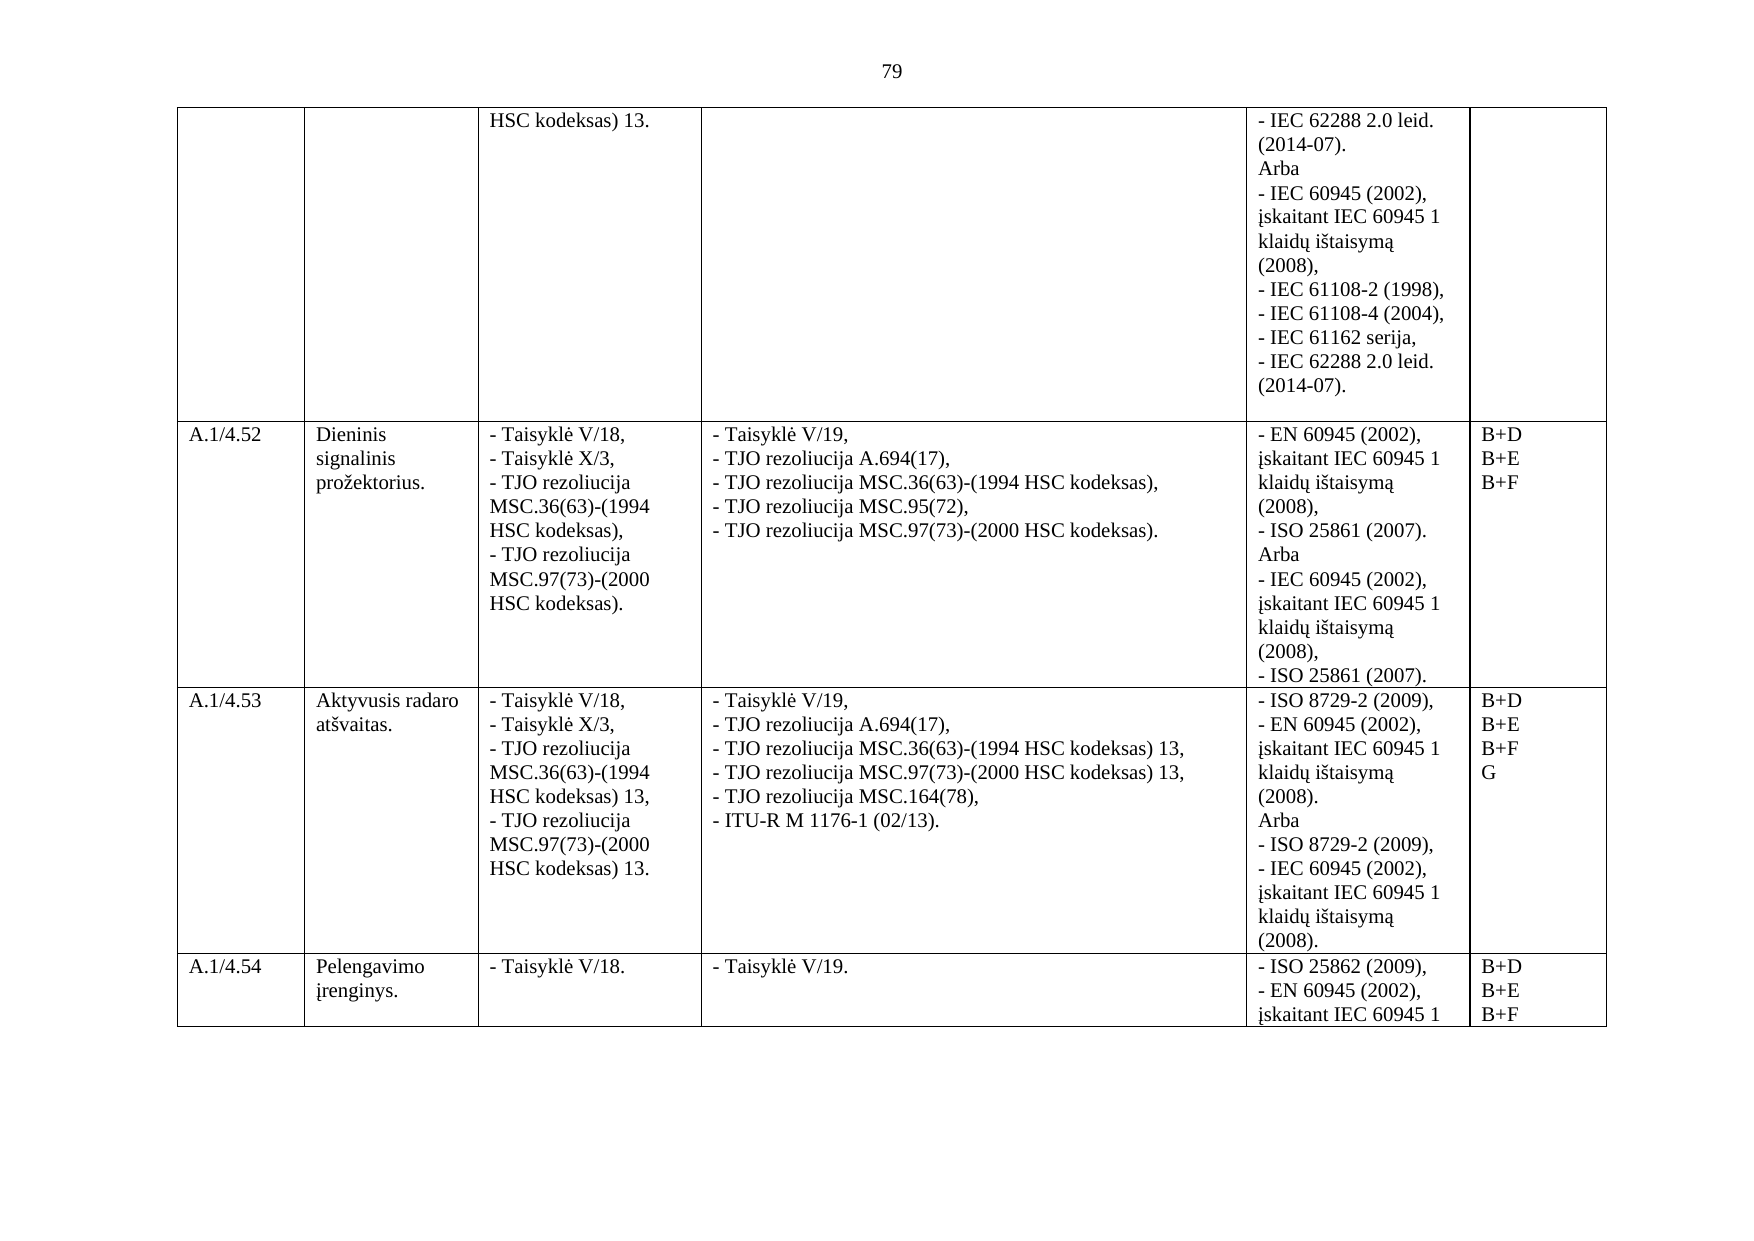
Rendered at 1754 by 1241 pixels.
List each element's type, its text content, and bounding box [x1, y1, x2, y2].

table_cell HSC kodeksas) 13. [479, 108, 701, 421]
table_cell B+D B+E B+F G [1471, 688, 1606, 952]
table_cell - Taisyklė V/18, - Taisyklė X/3, - TJO rezoliucija MSC.36(63)-(1994 HSC kodeksas) 13, - TJO rezoliucija MSC.97(73)-(2000 HSC kodeksas) 13. [479, 688, 701, 952]
table_cell - Taisyklė V/18. [479, 954, 701, 1026]
table_cell [702, 108, 1246, 421]
table_cell - IEC 62288 2.0 leid. (2014-07). Arba - IEC 60945 (2002), įskaitant IEC 60945 1 klaidų ištaisymą (2008), - IEC 61108-2 (1998), - IEC 61108-4 (2004), - IEC 61162 serija, - IEC 62288 2.0 leid. (2014-07). [1247, 108, 1469, 421]
table_cell - ISO 25862 (2009), - EN 60945 (2002), įskaitant IEC 60945 1 [1247, 954, 1469, 1026]
table_cell Dieninis signalinis prožektorius. [305, 422, 478, 687]
table_cell [178, 108, 304, 421]
table_cell A.1/4.53 [178, 688, 304, 952]
table_cell - Taisyklė V/19, - TJO rezoliucija A.694(17), - TJO rezoliucija MSC.36(63)-(1994 HSC kodeksas) 13, - TJO rezoliucija MSC.97(73)-(2000 HSC kodeksas) 13, - TJO rezoliucija MSC.164(78), - ITU-R M 1176-1 (02/13). [702, 688, 1246, 952]
table_cell B+D B+E B+F [1471, 954, 1606, 1026]
table_cell - Taisyklė V/18, - Taisyklė X/3, - TJO rezoliucija MSC.36(63)-(1994 HSC kodeksas), - TJO rezoliucija MSC.97(73)-(2000 HSC kodeksas). [479, 422, 701, 687]
table_cell - EN 60945 (2002), įskaitant IEC 60945 1 klaidų ištaisymą (2008), - ISO 25861 (2007). Arba - IEC 60945 (2002), įskaitant IEC 60945 1 klaidų ištaisymą (2008), - ISO 25861 (2007). [1247, 422, 1469, 687]
table_cell - Taisyklė V/19. [702, 954, 1246, 1026]
table_cell Aktyvusis radaro atšvaitas. [305, 688, 478, 952]
table_cell A.1/4.54 [178, 954, 304, 1026]
table_cell A.1/4.52 [178, 422, 304, 687]
table_cell B+D B+E B+F [1471, 422, 1606, 687]
table_cell [305, 108, 478, 421]
table_cell Pelengavimo įrenginys. [305, 954, 478, 1026]
table_cell - ISO 8729-2 (2009), - EN 60945 (2002), įskaitant IEC 60945 1 klaidų ištaisymą (2008). Arba - ISO 8729-2 (2009), - IEC 60945 (2002), įskaitant IEC 60945 1 klaidų ištaisymą (2008). [1247, 688, 1469, 952]
table_cell - Taisyklė V/19, - TJO rezoliucija A.694(17), - TJO rezoliucija MSC.36(63)-(1994 HSC kodeksas), - TJO rezoliucija MSC.95(72), - TJO rezoliucija MSC.97(73)-(2000 HSC kodeksas). [702, 422, 1246, 687]
table_cell [1471, 108, 1606, 421]
